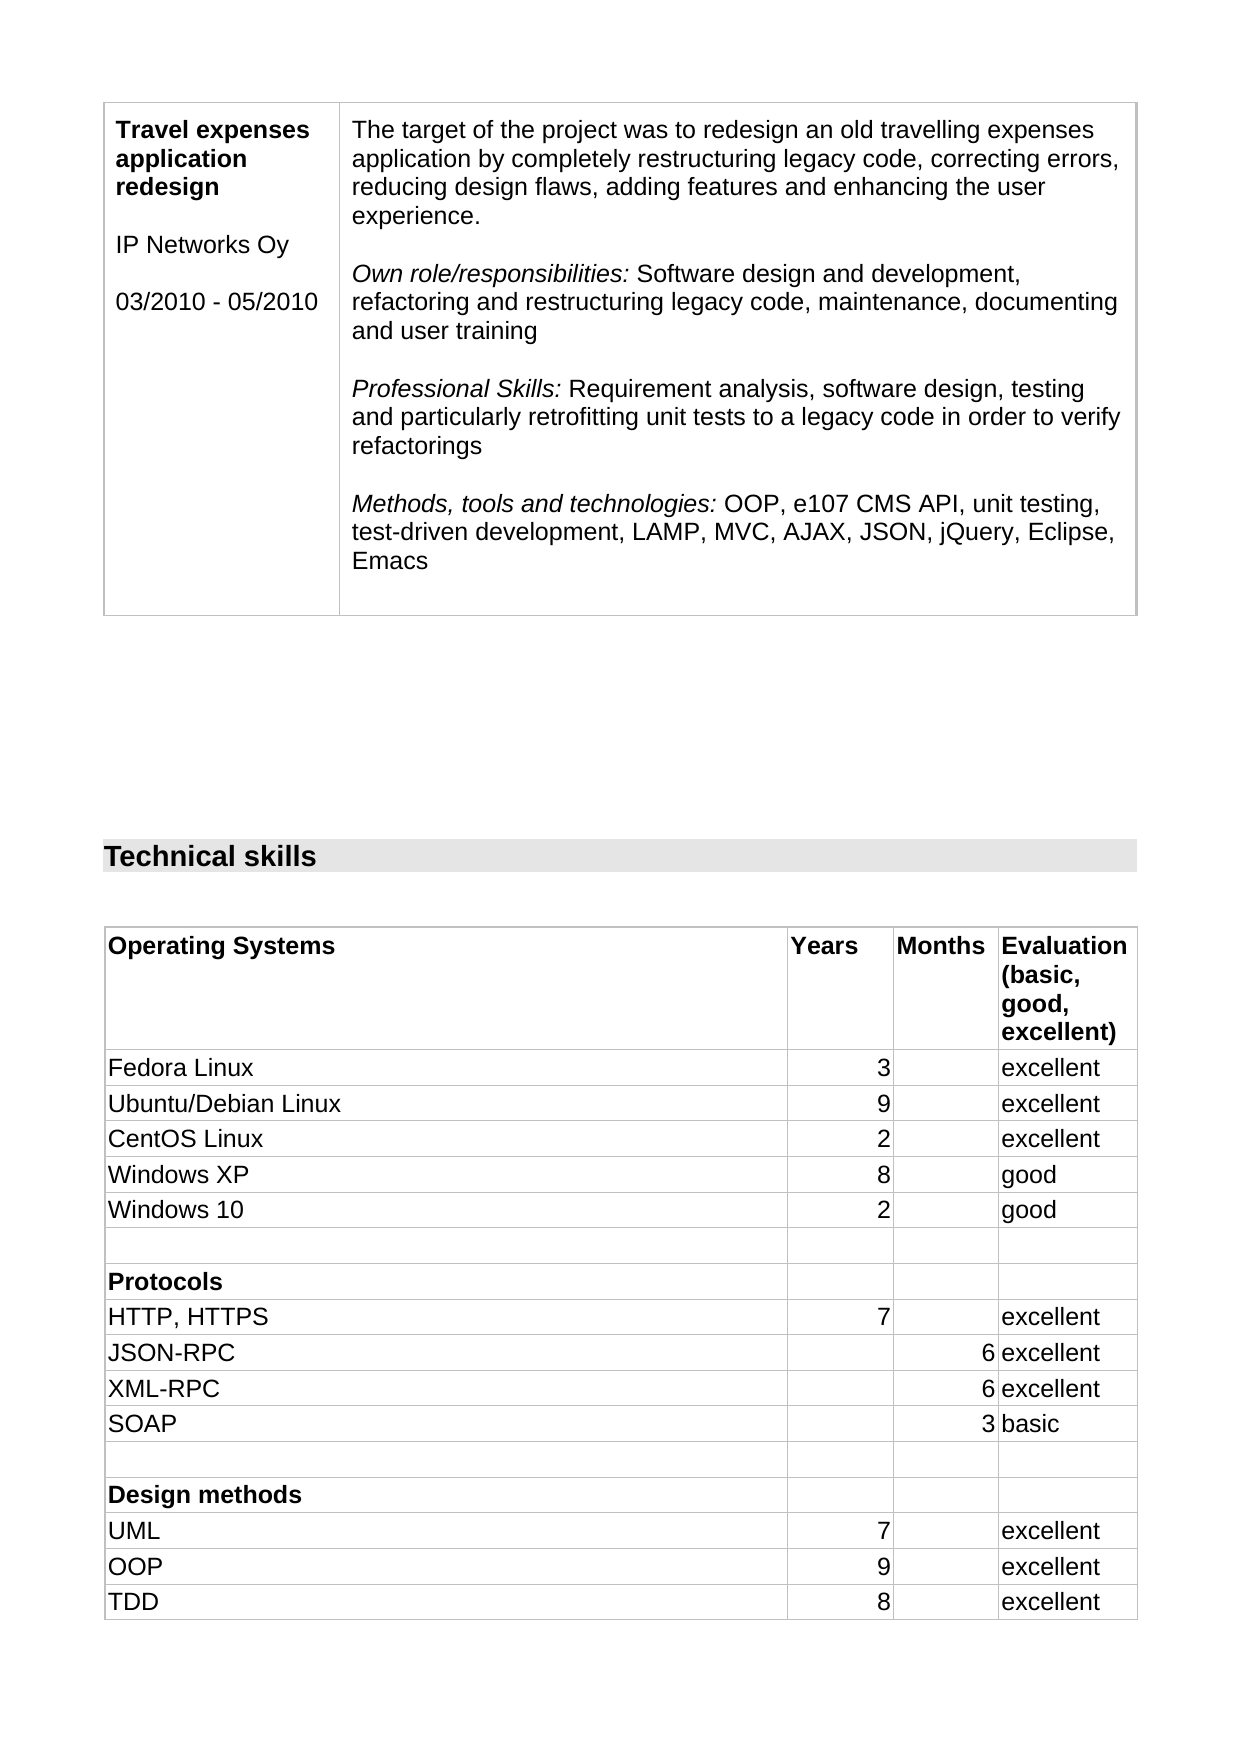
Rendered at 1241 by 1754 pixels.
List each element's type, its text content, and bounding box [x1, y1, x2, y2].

table_cell SOAP [106, 1406, 787, 1441]
table_cell Windows 10 [106, 1193, 787, 1227]
table_cell basic [999, 1406, 1137, 1441]
table_cell [894, 1442, 998, 1477]
table_cell [788, 1228, 893, 1263]
table_cell Windows XP [106, 1157, 787, 1192]
table_cell excellent [999, 1300, 1137, 1334]
table_cell excellent [999, 1513, 1137, 1548]
table_cell [788, 1371, 893, 1405]
table_cell HTTP, HTTPS [106, 1300, 787, 1334]
table_cell excellent [999, 1585, 1137, 1619]
table_cell [894, 1193, 998, 1227]
table_cell [788, 1264, 893, 1298]
table_cell 3 [894, 1406, 998, 1441]
table_cell XML-RPC [106, 1371, 787, 1405]
table_cell [999, 1478, 1137, 1512]
table_cell [894, 1157, 998, 1192]
table_cell Design methods [106, 1478, 787, 1512]
table_cell [894, 1086, 998, 1120]
table_cell [894, 1478, 998, 1512]
table_cell TDD [106, 1585, 787, 1619]
table_cell Ubuntu/Debian Linux [106, 1086, 787, 1120]
table_cell [788, 1406, 893, 1441]
table_cell excellent [999, 1050, 1137, 1085]
table_cell JSON-RPC [106, 1335, 787, 1370]
table_cell 6 [894, 1371, 998, 1405]
table_cell [106, 1228, 787, 1263]
table_cell 8 [788, 1157, 893, 1192]
table_cell good [999, 1157, 1137, 1192]
table_header Operating Systems [106, 928, 787, 1049]
table_cell 3 [788, 1050, 893, 1085]
table_cell [894, 1228, 998, 1263]
table_cell [106, 1442, 787, 1477]
table_cell [788, 1478, 893, 1512]
table_cell OOP [106, 1549, 787, 1583]
table_cell [894, 1300, 998, 1334]
table_cell 9 [788, 1086, 893, 1120]
table_cell [999, 1228, 1137, 1263]
table_cell 2 [788, 1121, 893, 1156]
table_cell 8 [788, 1585, 893, 1619]
table_cell excellent [999, 1086, 1137, 1120]
table_cell UML [106, 1513, 787, 1548]
table_cell [999, 1264, 1137, 1298]
table_cell excellent [999, 1371, 1137, 1405]
table_cell 2 [788, 1193, 893, 1227]
table_cell good [999, 1193, 1137, 1227]
table_header Evaluation (basic, good, excellent) [999, 928, 1137, 1049]
table_cell Protocols [106, 1264, 787, 1298]
table_cell [894, 1549, 998, 1583]
table_cell Fedora Linux [106, 1050, 787, 1085]
table_cell [894, 1050, 998, 1085]
table_cell [894, 1264, 998, 1298]
table_cell Travel expenses application redesign IP Networks Oy 03/2010 - 05/2010 [105, 103, 339, 615]
table_cell The target of the project was to redesign an old travelling expenses application by completely restructuring legacy code, correcting errors, reducing design flaws, adding features and enhancing the user experience. Own role/responsibilities: Software design and development, refactoring and restructuring legacy code, maintenance, documenting and user training Professional Skills: Requirement analysis, software design, testing and particularly retrofitting unit tests to a legacy code in order to verify refactorings Methods, tools and technologies: OOP, e107 CMS API, unit testing, test-driven development, LAMP, MVC, AJAX, JSON, jQuery, Eclipse, Emacs [340, 103, 1135, 615]
table_header Months [894, 928, 998, 1049]
table_cell 9 [788, 1549, 893, 1583]
table_header Years [788, 928, 893, 1049]
table_cell 7 [788, 1300, 893, 1334]
table_cell [894, 1121, 998, 1156]
table_cell excellent [999, 1549, 1137, 1583]
subtitle Technical skills [103, 839, 1137, 872]
table_cell 6 [894, 1335, 998, 1370]
table_cell [788, 1442, 893, 1477]
table_cell [788, 1335, 893, 1370]
table_cell 7 [788, 1513, 893, 1548]
table_cell CentOS Linux [106, 1121, 787, 1156]
table_cell excellent [999, 1335, 1137, 1370]
table_cell excellent [999, 1121, 1137, 1156]
table_cell [894, 1513, 998, 1548]
table_cell [894, 1585, 998, 1619]
table_cell [999, 1442, 1137, 1477]
